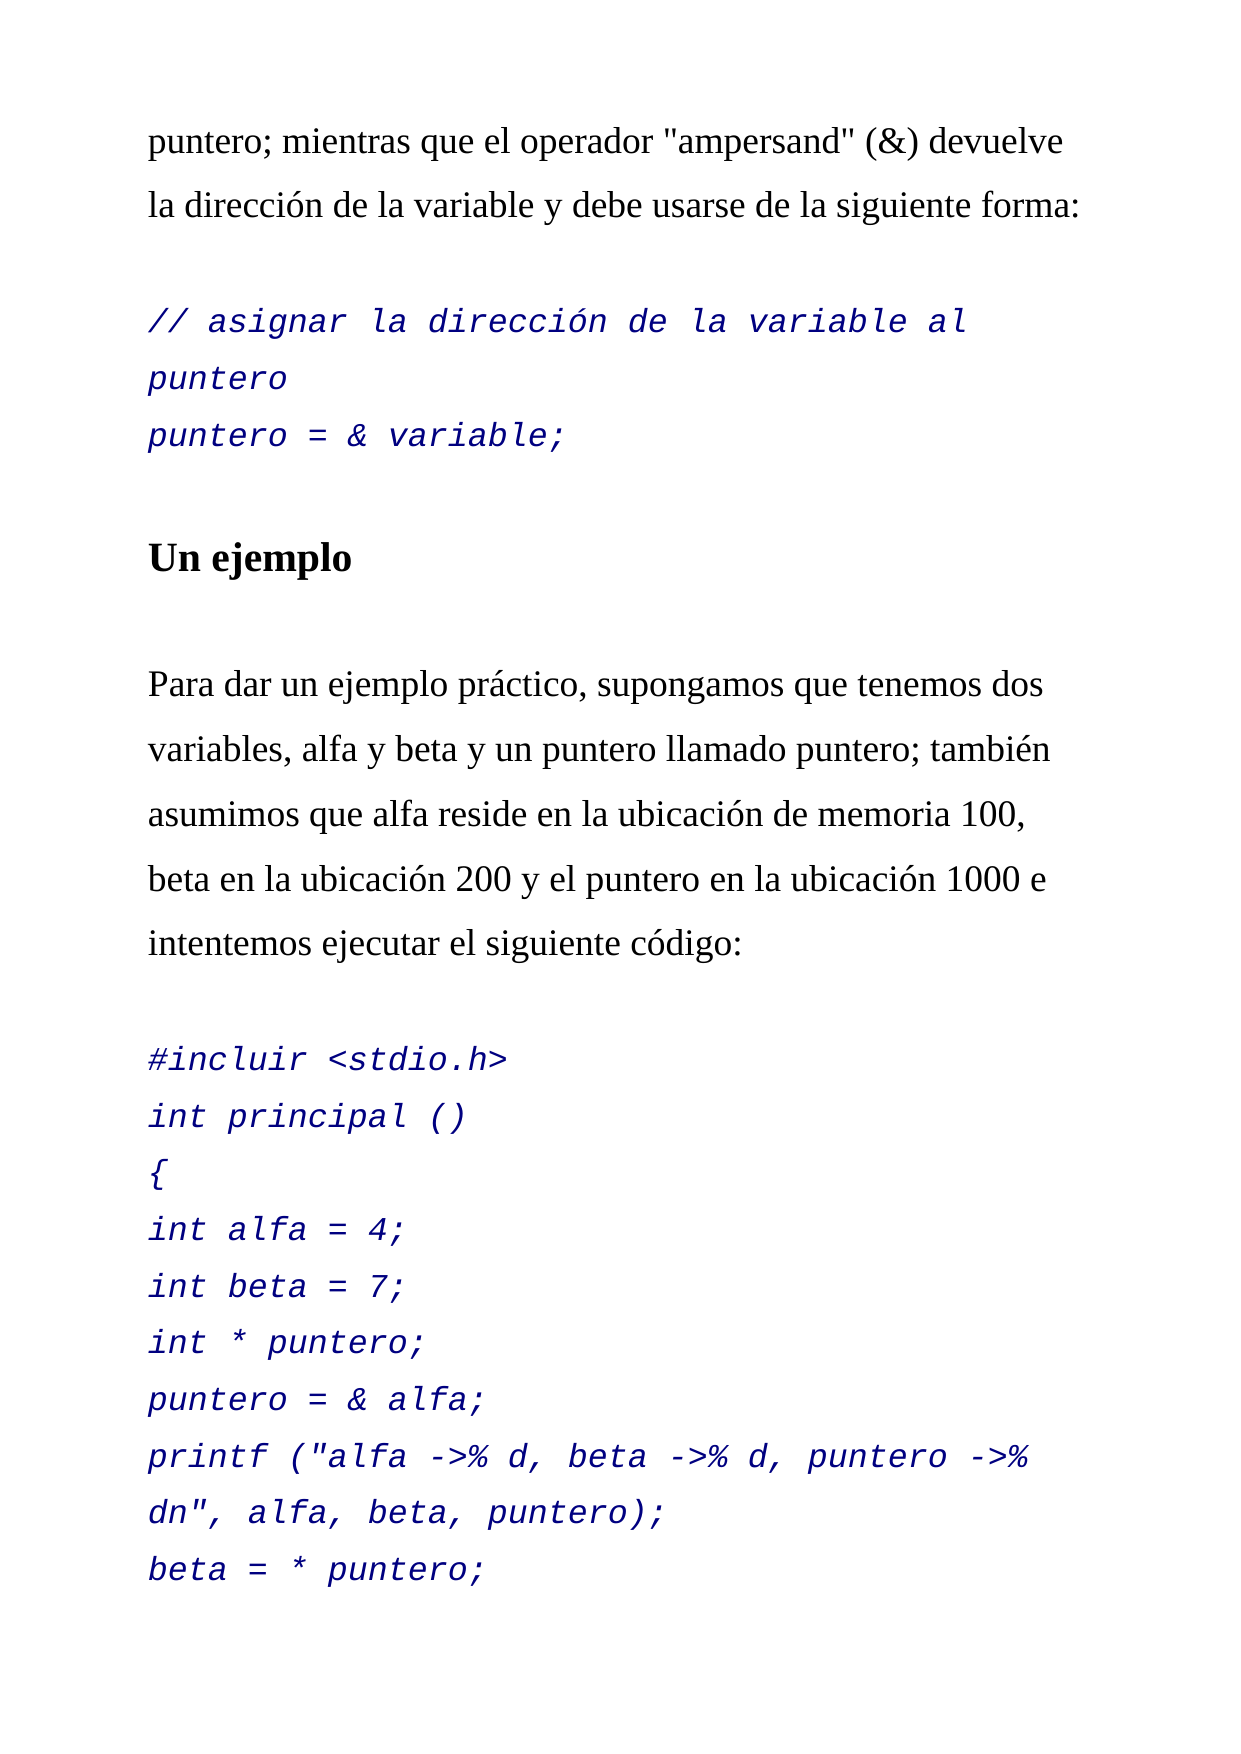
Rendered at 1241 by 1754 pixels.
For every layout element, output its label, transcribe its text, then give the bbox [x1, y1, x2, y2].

text Para dar un ejemplo práctico, supongamos que tenemos dos variables, alfa y beta y un puntero llamado puntero; también asumimos que alfa reside en la ubicación de memoria 100, beta en la ubicación 200 y el puntero en la ubicación 1000 e intentemos ejecutar el siguiente código: [148, 662, 1093, 964]
text puntero = & alfa; [148, 1383, 1093, 1421]
text { [148, 1156, 1093, 1194]
text printf ("alfa ->% d, beta ->% d, puntero ->% dn", alfa, beta, puntero); [148, 1439, 1093, 1534]
text puntero; mientras que el operador "ampersand" (&) devuelve la dirección de la variable y debe usarse de la siguiente forma: [148, 118, 1093, 226]
text int * puntero; [148, 1326, 1093, 1364]
text // asignar la dirección de la variable al puntero [148, 305, 1093, 399]
text beta = * puntero; [148, 1553, 1093, 1591]
text int principal () [148, 1099, 1093, 1137]
text int alfa = 4; [148, 1213, 1093, 1251]
text #incluir <stdio.h> [148, 1043, 1093, 1081]
text puntero = & variable; [148, 418, 1093, 456]
text Un ejemplo [148, 532, 1093, 580]
text int beta = 7; [148, 1269, 1093, 1307]
